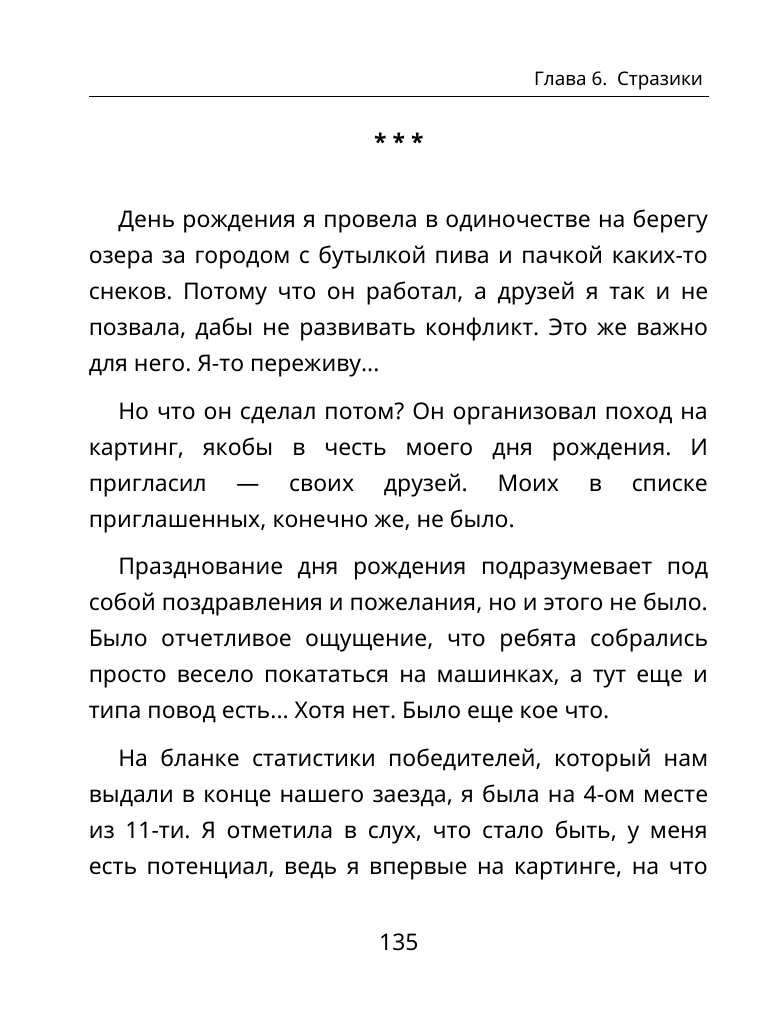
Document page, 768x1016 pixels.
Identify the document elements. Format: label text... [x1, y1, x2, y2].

subtitle * * * [88, 126, 709, 157]
text Но что он сделал потом? Он организовал поход на картинг, якобы в честь моего дня рождения. И пригласил — своих друзей. Моих в списке приглашенных, конечно же, не было. [88, 395, 709, 534]
text Празднование дня рождения подразумевает под собой поздравления и пожелания, но и этого не было. Было отчетливое ощущение, что ребята собрались просто весело покататься на машинках, а тут еще и типа повод есть... Хотя нет. Было еще кое что. [88, 550, 709, 725]
text На бланке статистики победителей, который нам выдали в конце нашего заезда, я была на 4-ом месте из 11-ти. Я отметила в слух, что стало быть, у меня есть потенциал, ведь я впервые на картинге, на что [88, 742, 709, 881]
text День рождения я провела в одиночестве на берегу озера за городом с бутылкой пива и пачкой каких-то снеков. Потому что он работал, а друзей я так и не позвала, дабы не развивать конфликт. Это же важно для него. Я-то переживу... [88, 203, 709, 378]
